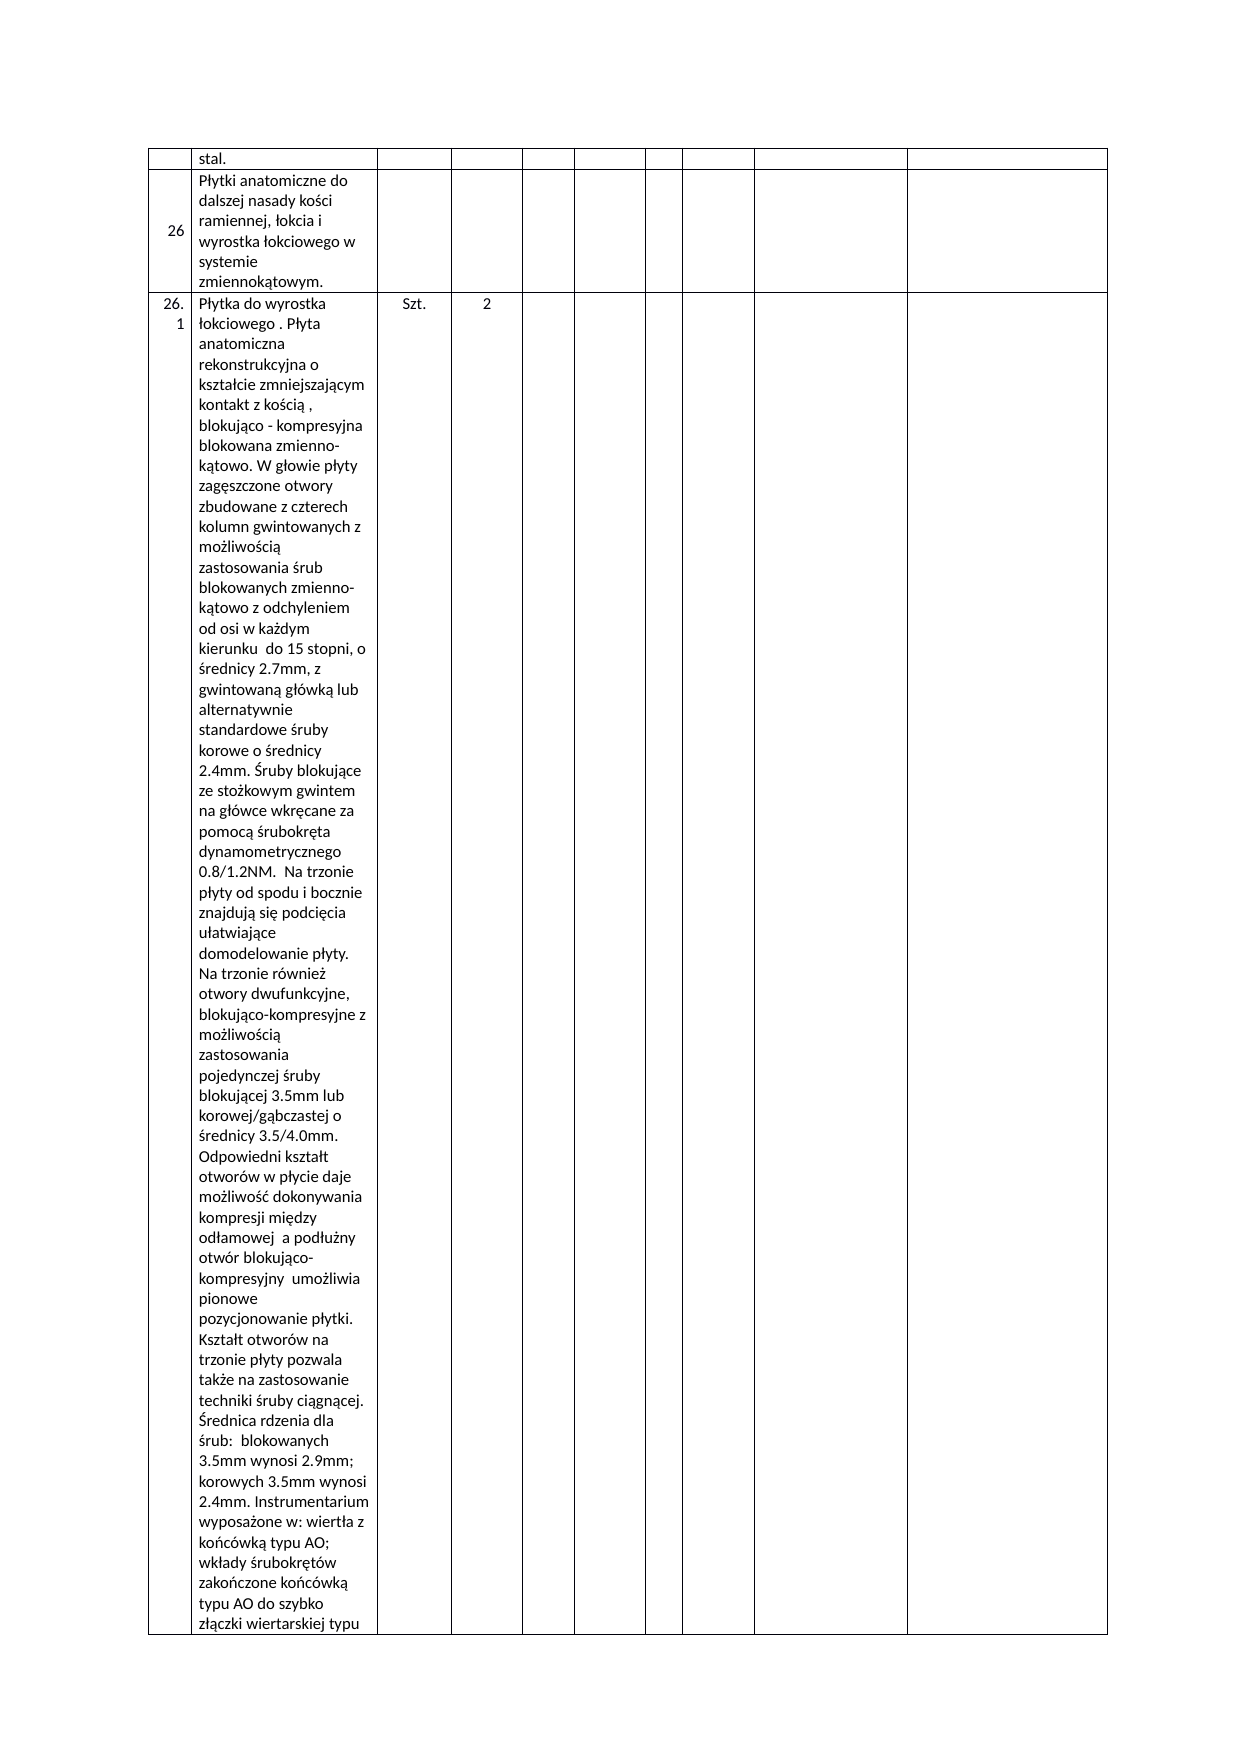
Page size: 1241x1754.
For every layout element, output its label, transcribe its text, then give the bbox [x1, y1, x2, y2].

table_cell [646, 170, 682, 292]
table_cell [683, 149, 754, 169]
table_cell [575, 170, 645, 292]
table_cell [523, 170, 574, 292]
table_cell Płytki anatomiczne do dalszej nasady kości ramiennej, łokcia i wyrostka łokciowego w systemie zmiennokątowym. [192, 170, 377, 292]
table_cell [683, 170, 754, 292]
table_cell Płytka do wyrostka łokciowego . Płyta anatomiczna rekonstrukcyjna o kształcie zmniejszającym kontakt z kością , blokująco - kompresyjna blokowana zmienno-kątowo. W głowie płyty zagęszczone otwory zbudowane z czterech kolumn gwintowanych z możliwością zastosowania śrub blokowanych zmienno-kątowo z odchyleniem od osi w każdym kierunku do 15 stopni, o średnicy 2.7mm, z gwintowaną główką lub alternatywnie standardowe śruby korowe o średnicy 2.4mm. Śruby blokujące ze stożkowym gwintem na główce wkręcane za pomocą śrubokręta dynamometrycznego 0.8/1.2NM. Na trzonie płyty od spodu i bocznie znajdują się podcięcia ułatwiające domodelowanie płyty. Na trzonie również otwory dwufunkcyjne, blokująco-kompresyjne z możliwością zastosowania pojedynczej śruby blokującej 3.5mm lub korowej/gąbczastej o średnicy 3.5/4.0mm. Odpowiedni kształt otworów w płycie daje możliwość dokonywania kompresji między odłamowej a podłużny otwór blokująco-kompresyjny umożliwia pionowe pozycjonowanie płytki. Kształt otworów na trzonie płyty pozwala także na zastosowanie techniki śruby ciągnącej. Średnica rdzenia dla śrub: blokowanych 3.5mm wynosi 2.9mm; korowych 3.5mm wynosi 2.4mm. Instrumentarium wyposażone w: wiertła z końcówką typu AO; wkłady śrubokrętów zakończone końcówką typu AO do szybko złączki wiertarskiej typu [192, 293, 377, 1633]
table_cell [452, 170, 522, 292]
table_cell [908, 293, 1107, 1633]
table_cell [755, 293, 907, 1633]
table_cell [575, 293, 645, 1633]
table_cell [908, 149, 1107, 169]
table_cell [755, 149, 907, 169]
table_cell [523, 293, 574, 1633]
table_cell Szt. [378, 293, 451, 1633]
table_cell [908, 170, 1107, 292]
table_cell [755, 170, 907, 292]
table_cell [646, 149, 682, 169]
table_cell [452, 149, 522, 169]
table_cell [575, 149, 645, 169]
table_cell [683, 293, 754, 1633]
table_cell [523, 149, 574, 169]
table_cell [378, 170, 451, 292]
table_cell [149, 149, 191, 169]
table_cell 26.1 [149, 293, 191, 1633]
table_cell 26 [149, 170, 191, 292]
table_cell [378, 149, 451, 169]
table_cell [646, 293, 682, 1633]
table_cell stal. [192, 149, 377, 169]
table_cell 2 [452, 293, 522, 1633]
